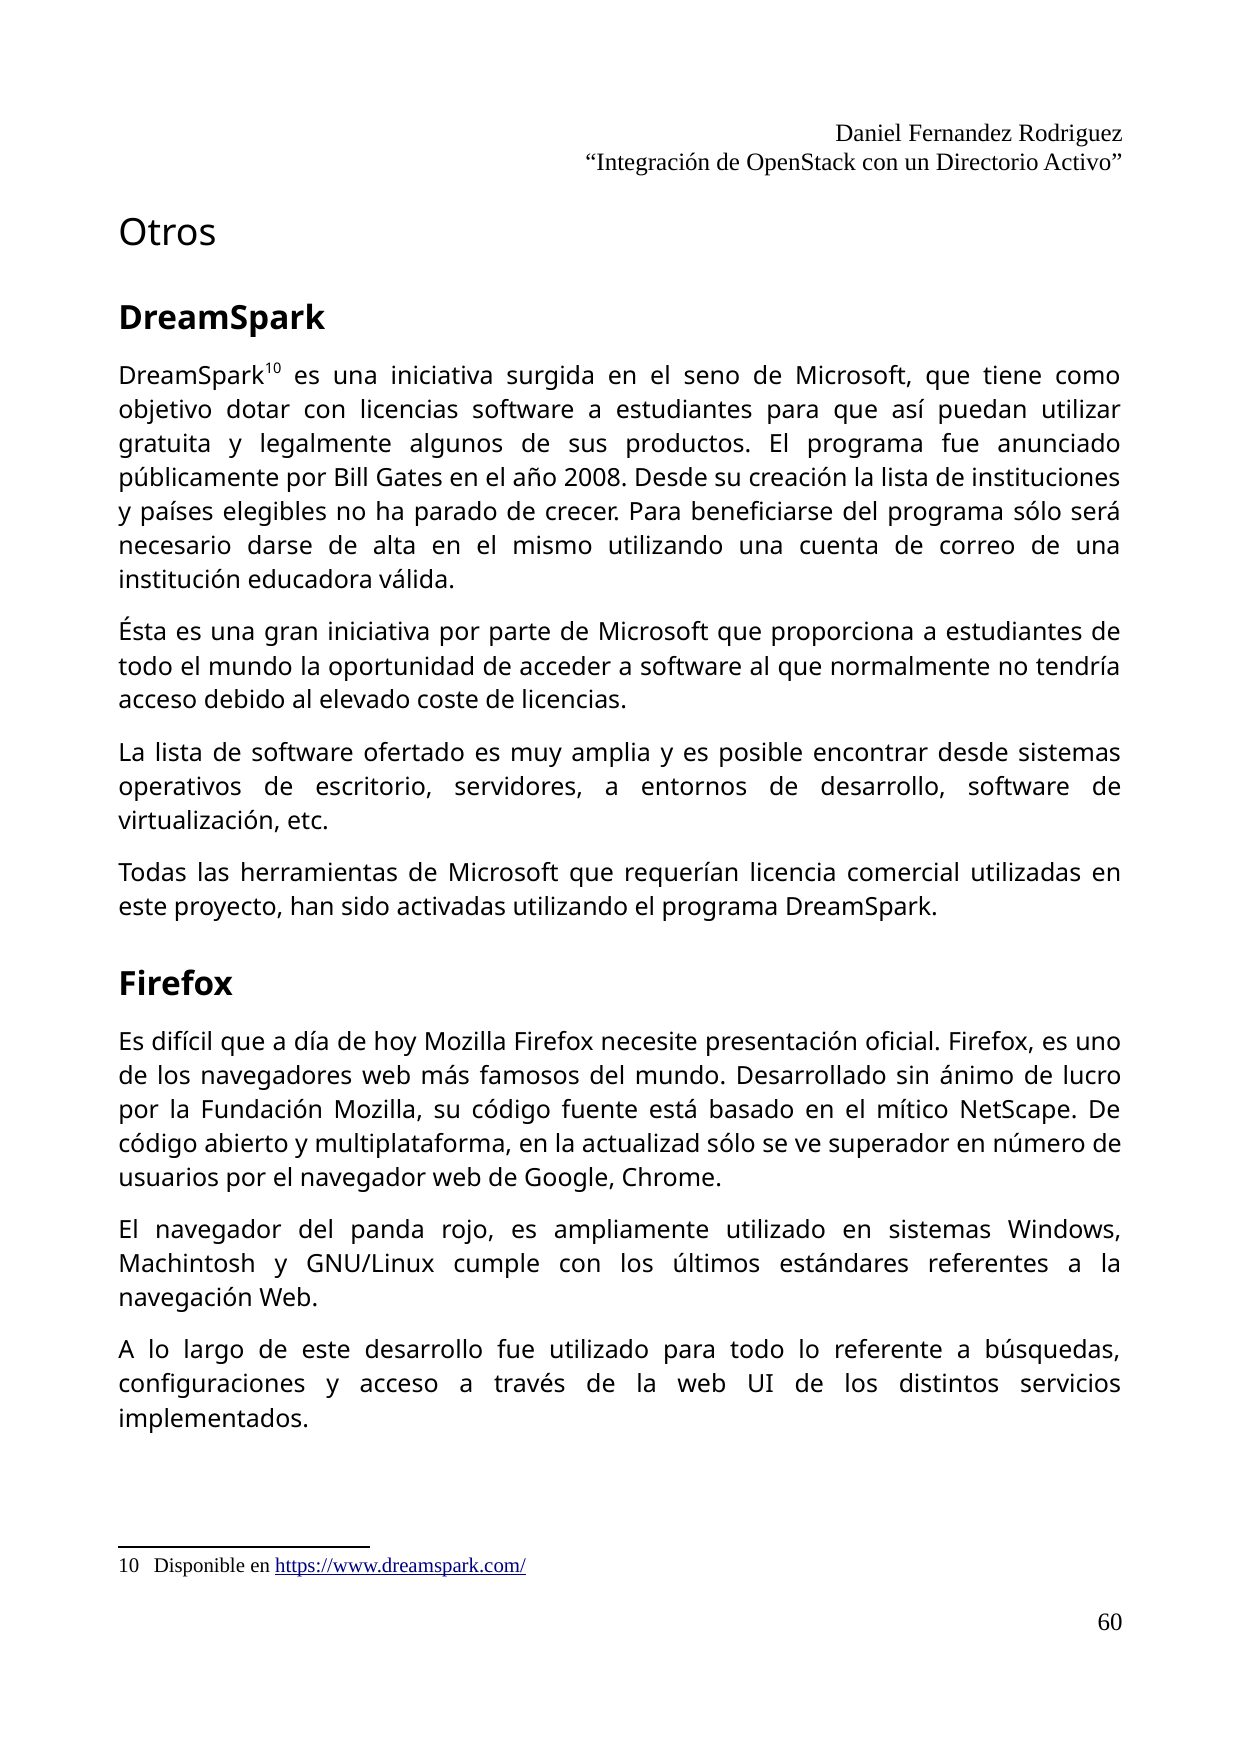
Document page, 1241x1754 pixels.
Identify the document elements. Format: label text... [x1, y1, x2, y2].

text El navegador del panda rojo, es ampliamente utilizado en sistemas Windows, Machintosh y GNU/Linux cumple con los últimos estándares referentes a la navegación Web. [118, 1212, 1122, 1314]
text A lo largo de este desarrollo fue utilizado para todo lo referente a búsquedas, configuraciones y acceso a través de la web UI de los distintos servicios implementados. [118, 1332, 1122, 1434]
text Todas las herramientas de Microsoft que requerían licencia comercial utilizadas en este proyecto, han sido activadas utilizando el programa DreamSpark. [118, 854, 1122, 923]
text Disponible en https://www.dreamspark.com/ [118, 1553, 1122, 1577]
subtitle Firefox [118, 959, 1122, 1005]
text DreamSpark es una iniciativa surgida en el seno de Microsoft, que tiene como objetivo dotar con licencias software a estudiantes para que así puedan utilizar gratuita y legalmente algunos de sus productos. El programa fue anunciado públicamente por Bill Gates en el año 2008. Desde su creación la lista de instituciones y países elegibles no ha parado de crecer. Para beneficiarse del programa sólo será necesario darse de alta en el mismo utilizando una cuenta de correo de una institución educadora válida. [118, 358, 1122, 596]
subtitle DreamSpark [118, 294, 1122, 339]
subtitle Otros [118, 205, 1122, 256]
text Es difícil que a día de hoy Mozilla Firefox necesite presentación oficial. Firefox, es uno de los navegadores web más famosos del mundo. Desarrollado sin ánimo de lucro por la Fundación Mozilla, su código fuente está basado en el mítico NetScape. De código abierto y multiplataforma, en la actualizad sólo se ve superador en número de usuarios por el navegador web de Google, Chrome. [118, 1023, 1122, 1194]
text Ésta es una gran iniciativa por parte de Microsoft que proporciona a estudiantes de todo el mundo la oportunidad de acceder a software al que normalmente no tendría acceso debido al elevado coste de licencias. [118, 614, 1122, 716]
text La lista de software ofertado es muy amplia y es posible encontrar desde sistemas operativos de escritorio, servidores, a entornos de desarrollo, software de virtualización, etc. [118, 734, 1122, 836]
